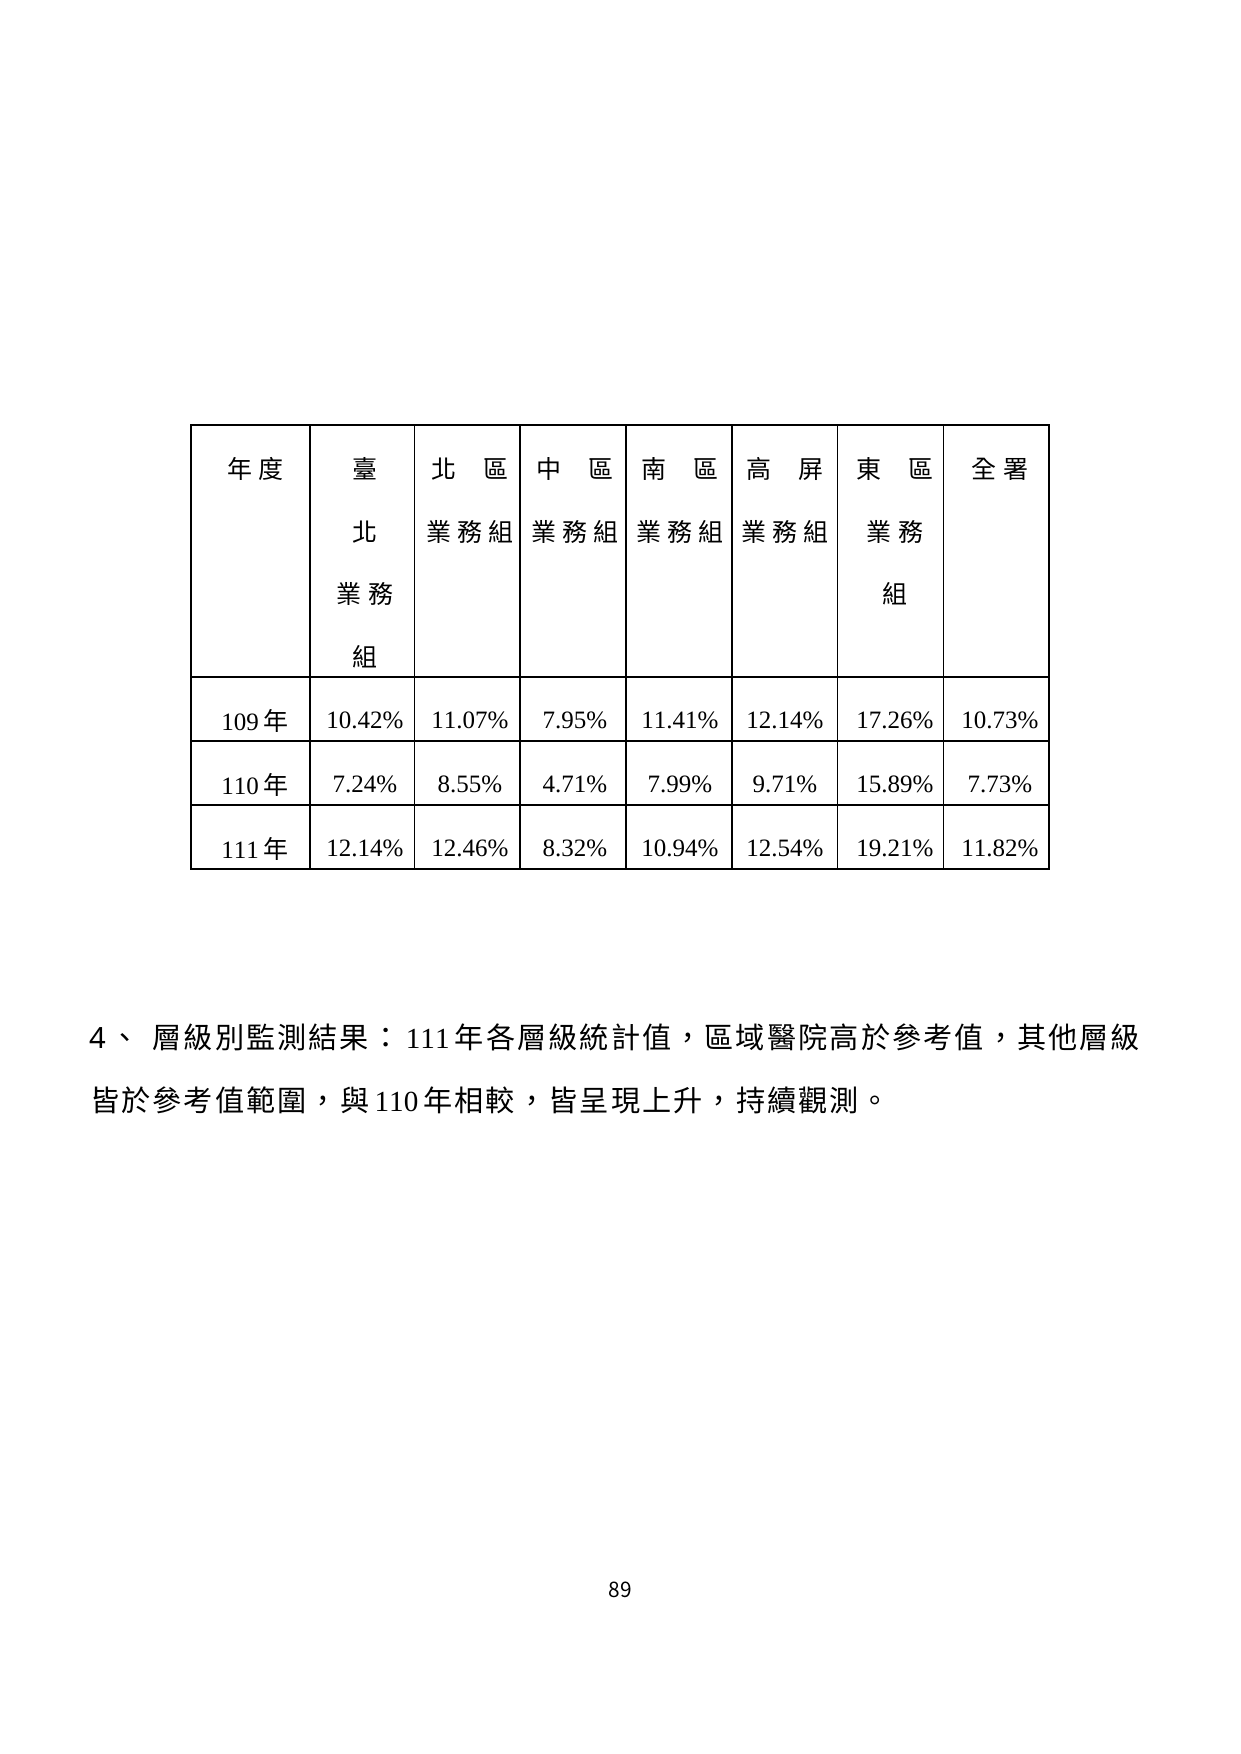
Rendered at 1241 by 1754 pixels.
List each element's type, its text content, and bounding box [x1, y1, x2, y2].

table_cell 9.71% [733, 742, 837, 804]
table_cell 11.82% [944, 806, 1048, 868]
table_header 年度 [192, 426, 309, 676]
table_cell 111年 [192, 806, 309, 868]
table_cell 7.24% [311, 742, 414, 804]
table_cell 7.73% [944, 742, 1048, 804]
table_cell 15.89% [838, 742, 943, 804]
table_cell 12.14% [733, 678, 837, 740]
table_cell 11.07% [415, 678, 519, 740]
table_header 中 區 業務組 [521, 426, 625, 676]
table_header 南 區 業務組 [627, 426, 731, 676]
table_cell 10.73% [944, 678, 1048, 740]
table_cell 7.99% [627, 742, 731, 804]
table_cell 12.54% [733, 806, 837, 868]
table_cell 10.42% [311, 678, 414, 740]
table_cell 7.95% [521, 678, 625, 740]
table_cell 109年 [192, 678, 309, 740]
table_cell 12.46% [415, 806, 519, 868]
table_cell 110年 [192, 742, 309, 804]
table_cell 8.32% [521, 806, 625, 868]
table_cell 4.71% [521, 742, 625, 804]
table_header 東 區 業務組 [838, 426, 943, 676]
table_cell 12.14% [311, 806, 414, 868]
table_header 高 屏 業務組 [733, 426, 837, 676]
table_header 北 區 業務組 [415, 426, 519, 676]
table_header 臺 北 業務組 [311, 426, 414, 676]
table_cell 11.41% [627, 678, 731, 740]
table_header 全署 [944, 426, 1048, 676]
table_cell 8.55% [415, 742, 519, 804]
table_cell 19.21% [838, 806, 943, 868]
table_cell 17.26% [838, 678, 943, 740]
list 層級別監測結果：111年各層級統計值，區域醫院高於參考值，其他層級皆於參考值範圍，與110年相較，皆呈現上升，持續觀測。 [89, 995, 1145, 1120]
table_cell 10.94% [627, 806, 731, 868]
